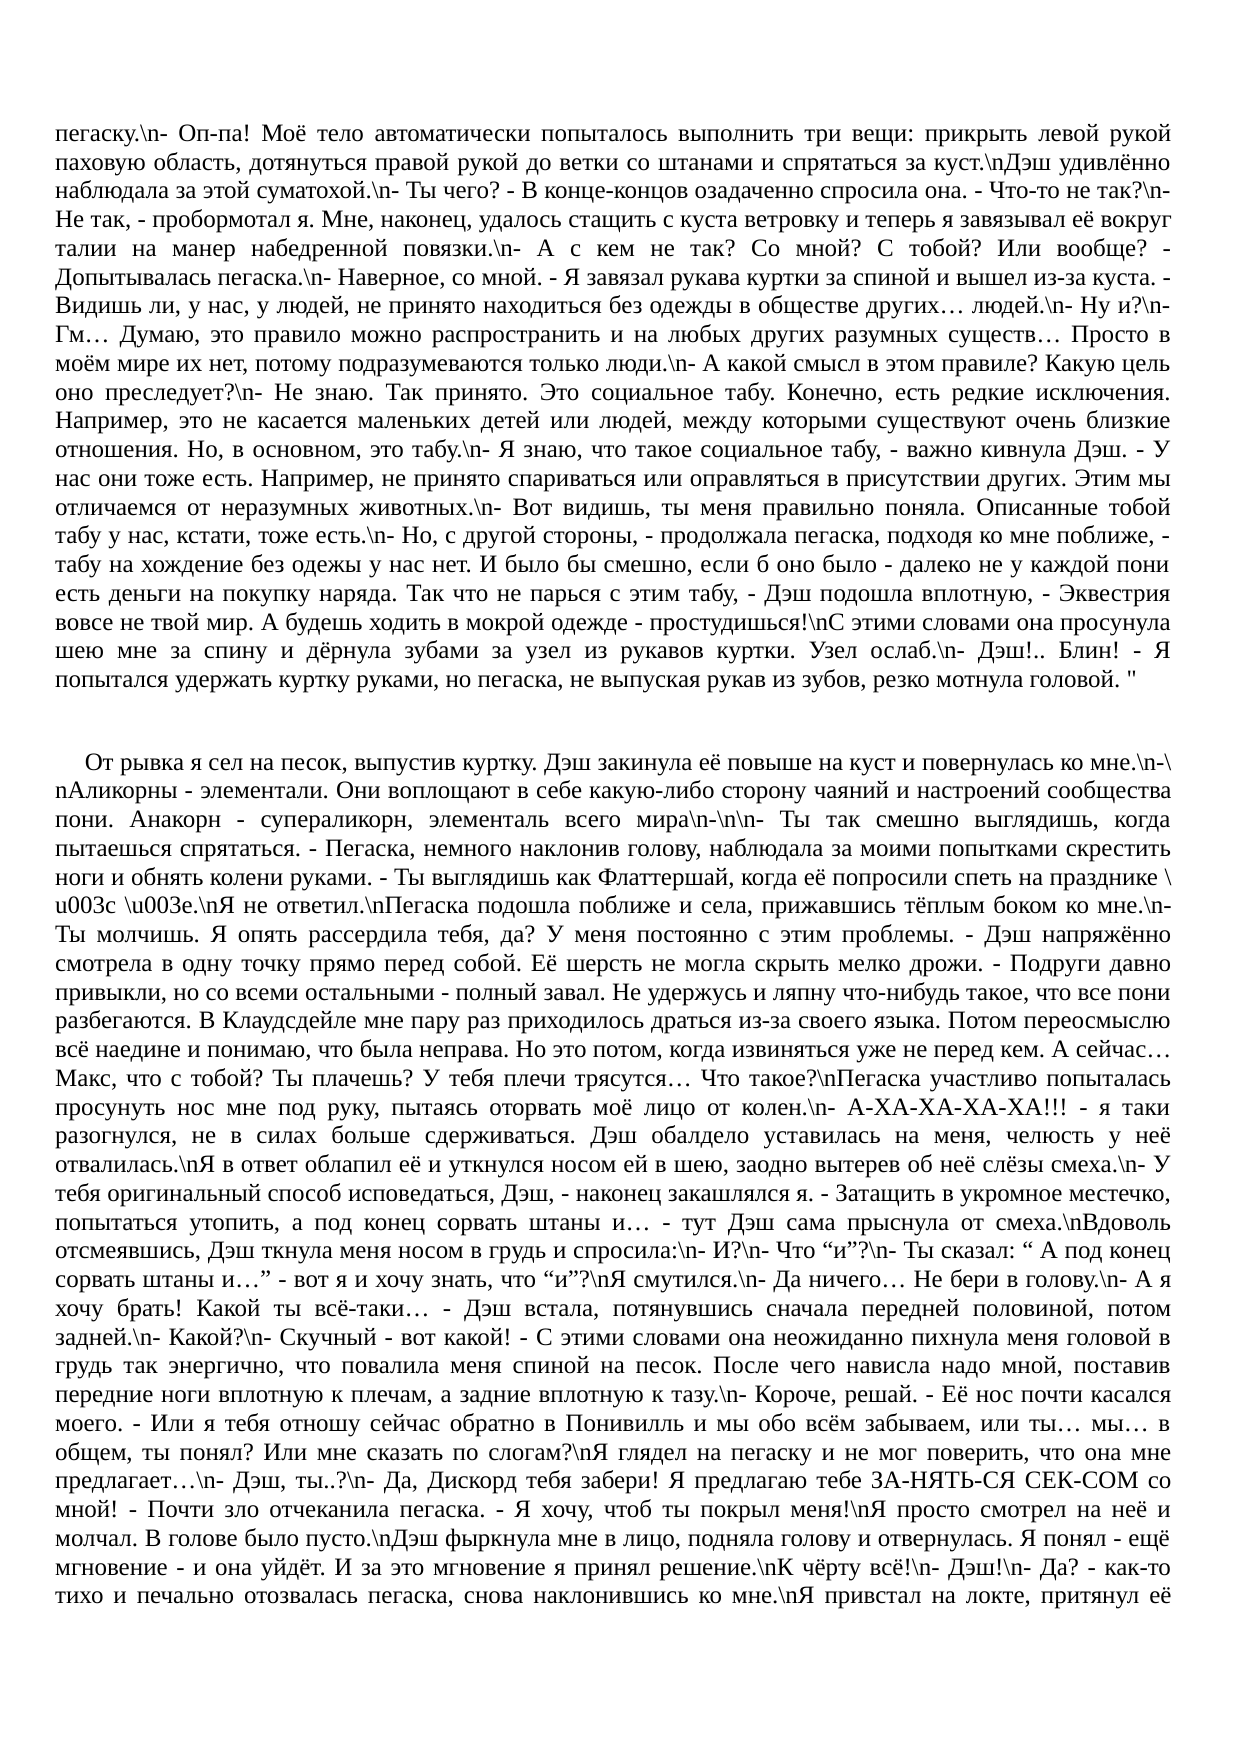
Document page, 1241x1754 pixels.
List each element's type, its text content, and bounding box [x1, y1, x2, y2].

text От рывка я сел на песок, выпустив куртку. Дэш закинула её повыше на куст и повернулась ко мне.\n-\nАликорны - элементали. Они воплощают в себе какую-либо сторону чаяний и настроений сообщества пони. Анакорн - супераликорн, элементаль всего мира\n-\n\n- Ты так смешно выглядишь, когда пытаешься спрятаться. - Пегаска, немного наклонив голову, наблюдала за моими попытками скрестить ноги и обнять колени руками. - Ты выглядишь как Флаттершай, когда её попросили спеть на празднике \u003c \u003e.\nЯ не ответил.\nПегаска подошла поближе и села, прижавшись тёплым боком ко мне.\n- Ты молчишь. Я опять рассердила тебя, да? У меня постоянно с этим проблемы. - Дэш напряжённо смотрела в одну точку прямо перед собой. Её шерсть не могла скрыть мелко дрожи. - Подруги давно привыкли, но со всеми остальными - полный завал. Не удержусь и ляпну что-нибудь такое, что все пони разбегаются. В Клаудсдейле мне пару раз приходилось драться из-за своего языка. Потом переосмыслю всё наедине и понимаю, что была неправа. Но это потом, когда извиняться уже не перед кем. А сейчас… Макс, что с тобой? Ты плачешь? У тебя плечи трясутся… Что такое?\nПегаска участливо попыталась просунуть нос мне под руку, пытаясь оторвать моё лицо от колен.\n- А-ХА-ХА-ХА-ХА!!! - я таки разогнулся, не в силах больше сдерживаться. Дэш обалдело уставилась на меня, челюсть у неё отвалилась.\nЯ в ответ облапил её и уткнулся носом ей в шею, заодно вытерев об неё слёзы смеха.\n- У тебя оригинальный способ исповедаться, Дэш, - наконец закашлялся я. - Затащить в укромное местечко, попытаться утопить, а под конец сорвать штаны и… - тут Дэш сама прыснула от смеха.\nВдоволь отсмеявшись, Дэш ткнула меня носом в грудь и спросила:\n- И?\n- Что “и”?\n- Ты сказал: “ А под конец сорвать штаны и…” - вот я и хочу знать, что “и”?\nЯ смутился.\n- Да ничего… Не бери в голову.\n- А я хочу брать! Какой ты всё-таки… - Дэш встала, потянувшись сначала передней половиной, потом задней.\n- Какой?\n- Скучный - вот какой! - С этими словами она неожиданно пихнула меня головой в грудь так энергично, что повалила меня спиной на песок. После чего нависла надо мной, поставив передние ноги вплотную к плечам, а задние вплотную к тазу.\n- Короче, решай. - Её нос почти касался моего. - Или я тебя отношу сейчас обратно в Понивилль и мы обо всём забываем, или ты… мы… в общем, ты понял? Или мне сказать по слогам?\nЯ глядел на пегаску и не мог поверить, что она мне предлагает…\n- Дэш, ты..?\n- Да, Дискорд тебя забери! Я предлагаю тебе ЗА-НЯТЬ-СЯ СЕК-СОМ со мной! - Почти зло отчеканила пегаска. - Я хочу, чтоб ты покрыл меня!\nЯ просто смотрел на неё и молчал. В голове было пусто.\nДэш фыркнула мне в лицо, подняла голову и отвернулась. Я понял - ещё мгновение - и она уйдёт. И за это мгновение я принял решение.\nК чёрту всё!\n- Дэш!\n- Да? - как-то тихо и печально отозвалась пегаска, снова наклонившись ко мне.\nЯ привстал на локте, притянул её [55, 747, 1172, 1609]
text пегаску.\n- Оп-па! Моё тело автоматически попыталось выполнить три вещи: прикрыть левой рукой паховую область, дотянуться правой рукой до ветки со штанами и спрятаться за куст.\nДэш удивлённо наблюдала за этой суматохой.\n- Ты чего? - В конце-концов озадаченно спросила она. - Что-то не так?\n- Не так, - пробормотал я. Мне, наконец, удалось стащить с куста ветровку и теперь я завязывал её вокруг талии на манер набедренной повязки.\n- А с кем не так? Со мной? С тобой? Или вообще? - Допытывалась пегаска.\n- Наверное, со мной. - Я завязал рукава куртки за спиной и вышел из-за куста. - Видишь ли, у нас, у людей, не принято находиться без одежды в обществе других… людей.\n- Ну и?\n- Гм… Думаю, это правило можно распространить и на любых других разумных существ… Просто в моём мире их нет, потому подразумеваются только люди.\n- А какой смысл в этом правиле? Какую цель оно преследует?\n- Не знаю. Так принято. Это социальное табу. Конечно, есть редкие исключения. Например, это не касается маленьких детей или людей, между которыми существуют очень близкие отношения. Но, в основном, это табу.\n- Я знаю, что такое социальное табу, - важно кивнула Дэш. - У нас они тоже есть. Например, не принято спариваться или оправляться в присутствии других. Этим мы отличаемся от неразумных животных.\n- Вот видишь, ты меня правильно поняла. Описанные тобой табу у нас, кстати, тоже есть.\n- Но, с другой стороны, - продолжала пегаска, подходя ко мне поближе, - табу на хождение без одежы у нас нет. И было бы смешно, если б оно было - далеко не у каждой пони есть деньги на покупку наряда. Так что не парься с этим табу, - Дэш подошла вплотную, - Эквестрия вовсе не твой мир. А будешь ходить в мокрой одежде - простудишься!\nС этими словами она просунула шею мне за спину и дёрнула зубами за узел из рукавов куртки. Узел ослаб.\n- Дэш!.. Блин! - Я попытался удержать куртку руками, но пегаска, не выпуская рукав из зубов, резко мотнула головой. " [55, 118, 1172, 693]
